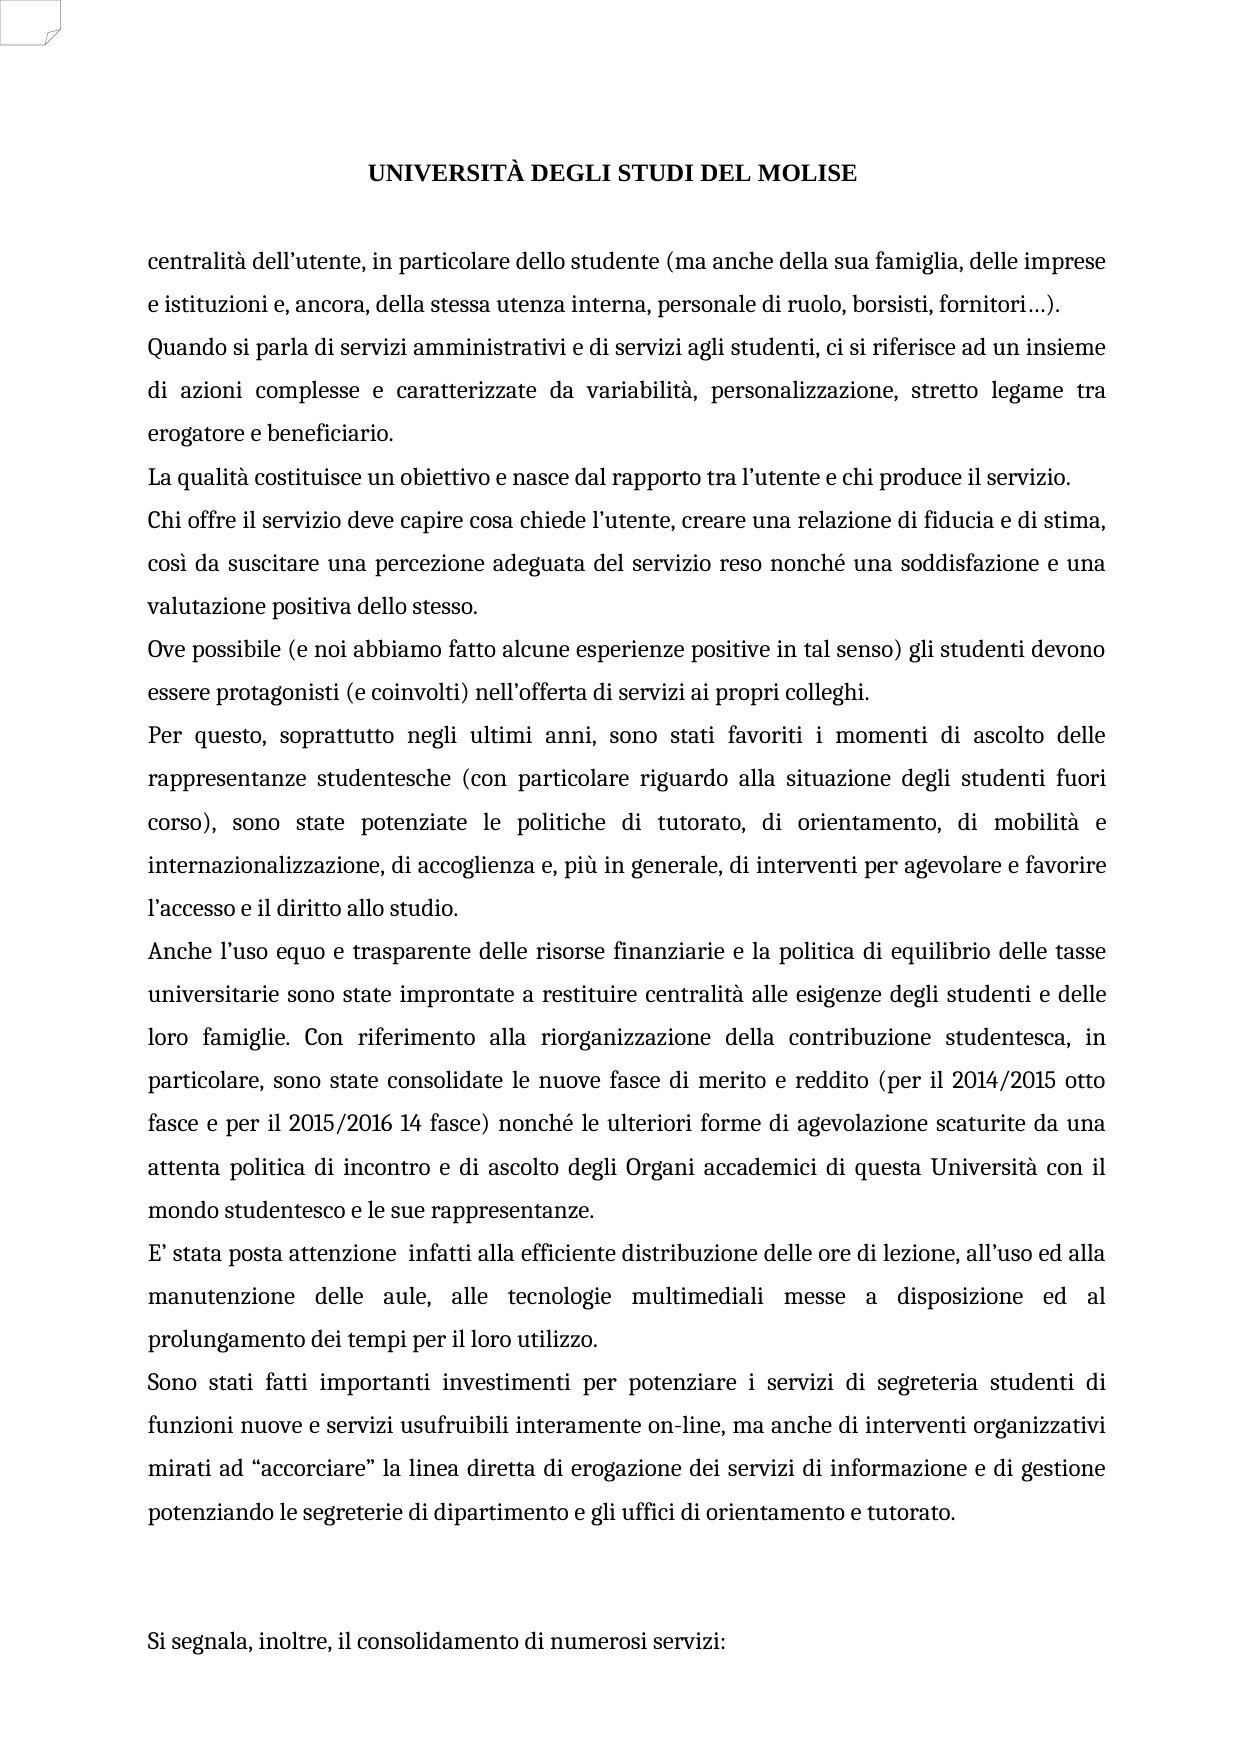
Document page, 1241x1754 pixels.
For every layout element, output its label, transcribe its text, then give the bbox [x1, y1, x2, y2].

text E’ stata posta attenzione infatti alla efficiente distribuzione delle ore di lezione, all’uso ed alla manutenzione delle aule, alle tecnologie multimediali messe a disposizione ed al prolungamento dei tempi per il loro utilizzo. [148, 1239, 1107, 1354]
text Anche l’uso equo e trasparente delle risorse finanziarie e la politica di equilibrio delle tasse universitarie sono state improntate a restituire centralità alle esigenze degli studenti e delle loro famiglie. Con riferimento alla riorganizzazione della contribuzione studentesca, in particolare, sono state consolidate le nuove fasce di merito e reddito (per il 2014/2015 otto fasce e per il 2015/2016 14 fasce) nonché le ulteriori forme di agevolazione scaturite da una attenta politica di incontro e di ascolto degli Organi accademici di questa Università con il mondo studentesco e le sue rappresentanze. [148, 937, 1107, 1224]
text Ove possibile (e noi abbiamo fatto alcune esperienze positive in tal senso) gli studenti devono essere protagonisti (e coinvolti) nell’offerta di servizi ai propri colleghi. [148, 635, 1107, 707]
text Si segnala, inoltre, il consolidamento di numerosi servizi: [148, 1627, 1107, 1656]
text Chi offre il servizio deve capire cosa chiede l’utente, creare una relazione di fiducia e di stima, così da suscitare una percezione adeguata del servizio reso nonché una soddisfazione e una valutazione positiva dello stesso. [148, 506, 1107, 621]
text Quando si parla di servizi amministrativi e di servizi agli studenti, ci si riferisce ad un insieme di azioni complesse e caratterizzate da variabilità, personalizzazione, stretto legame tra erogatore e beneficiario. [148, 333, 1107, 448]
text centralità dell’utente, in particolare dello studente (ma anche della sua famiglia, delle imprese e istituzioni e, ancora, della stessa utenza interna, personale di ruolo, borsisti, fornitori…). [148, 247, 1107, 319]
text Per questo, soprattutto negli ultimi anni, sono stati favoriti i momenti di ascolto delle rappresentanze studentesche (con particolare riguardo alla situazione degli studenti fuori corso), sono state potenziate le politiche di tutorato, di orientamento, di mobilità e internazionalizzazione, di accoglienza e, più in generale, di interventi per agevolare e favorire l’accesso e il diritto allo studio. [148, 721, 1107, 922]
text La qualità costituisce un obiettivo e nasce dal rapporto tra l’utente e chi produce il servizio. [148, 462, 1107, 491]
text Sono stati fatti importanti investimenti per potenziare i servizi di segreteria studenti di funzioni nuove e servizi usufruibili interamente on-line, ma anche di interventi organizzativi mirati ad “accorciare” la linea diretta di erogazione dei servizi di informazione e di gestione potenziando le segreterie di dipartimento e gli uffici di orientamento e tutorato. [148, 1368, 1107, 1526]
